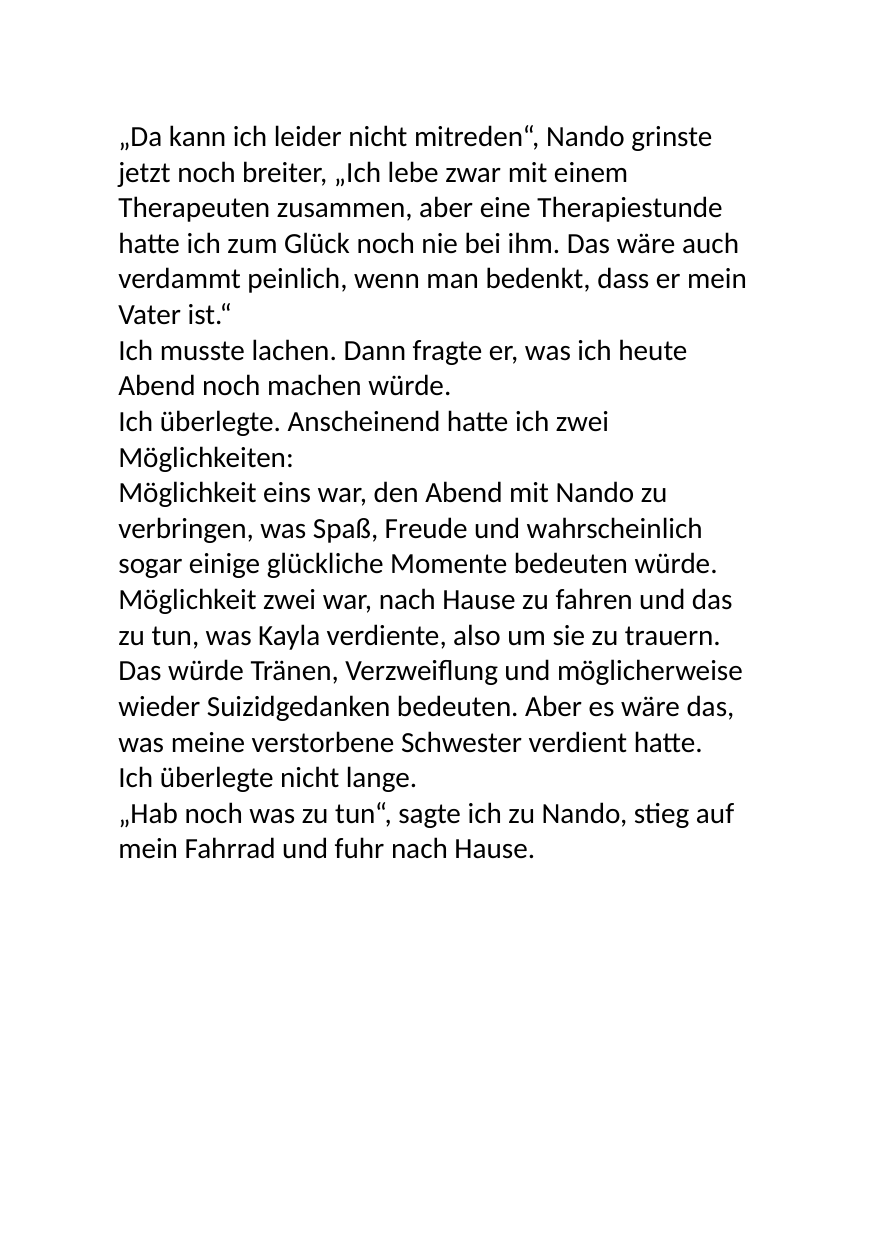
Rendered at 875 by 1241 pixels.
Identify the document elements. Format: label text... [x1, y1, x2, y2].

text „Hab noch was zu tun“, sagte ich zu Nando, stieg auf mein Fahrrad und fuhr nach Hause. [118, 795, 756, 866]
text Möglichkeit zwei war, nach Hause zu fahren und das zu tun, was Kayla verdiente, also um sie zu trauern. Das würde Tränen, Verzweiflung und möglicherweise wieder Suizidgedanken bedeuten. Aber es wäre das, was meine verstorbene Schwester verdient hatte. [118, 581, 756, 759]
text Ich überlegte nicht lange. [118, 759, 756, 795]
text „Da kann ich leider nicht mitreden“, Nando grinste jetzt noch breiter, „Ich lebe zwar mit einem Therapeuten zusammen, aber eine Therapiestunde hatte ich zum Glück noch nie bei ihm. Das wäre auch verdammt peinlich, wenn man bedenkt, dass er mein Vater ist.“ [118, 118, 756, 332]
text Ich überlegte. Anscheinend hatte ich zwei Möglichkeiten: [118, 403, 756, 474]
text Ich musste lachen. Dann fragte er, was ich heute Abend noch machen würde. [118, 332, 756, 403]
text Möglichkeit eins war, den Abend mit Nando zu verbringen, was Spaß, Freude und wahrscheinlich sogar einige glückliche Momente bedeuten würde. [118, 474, 756, 581]
